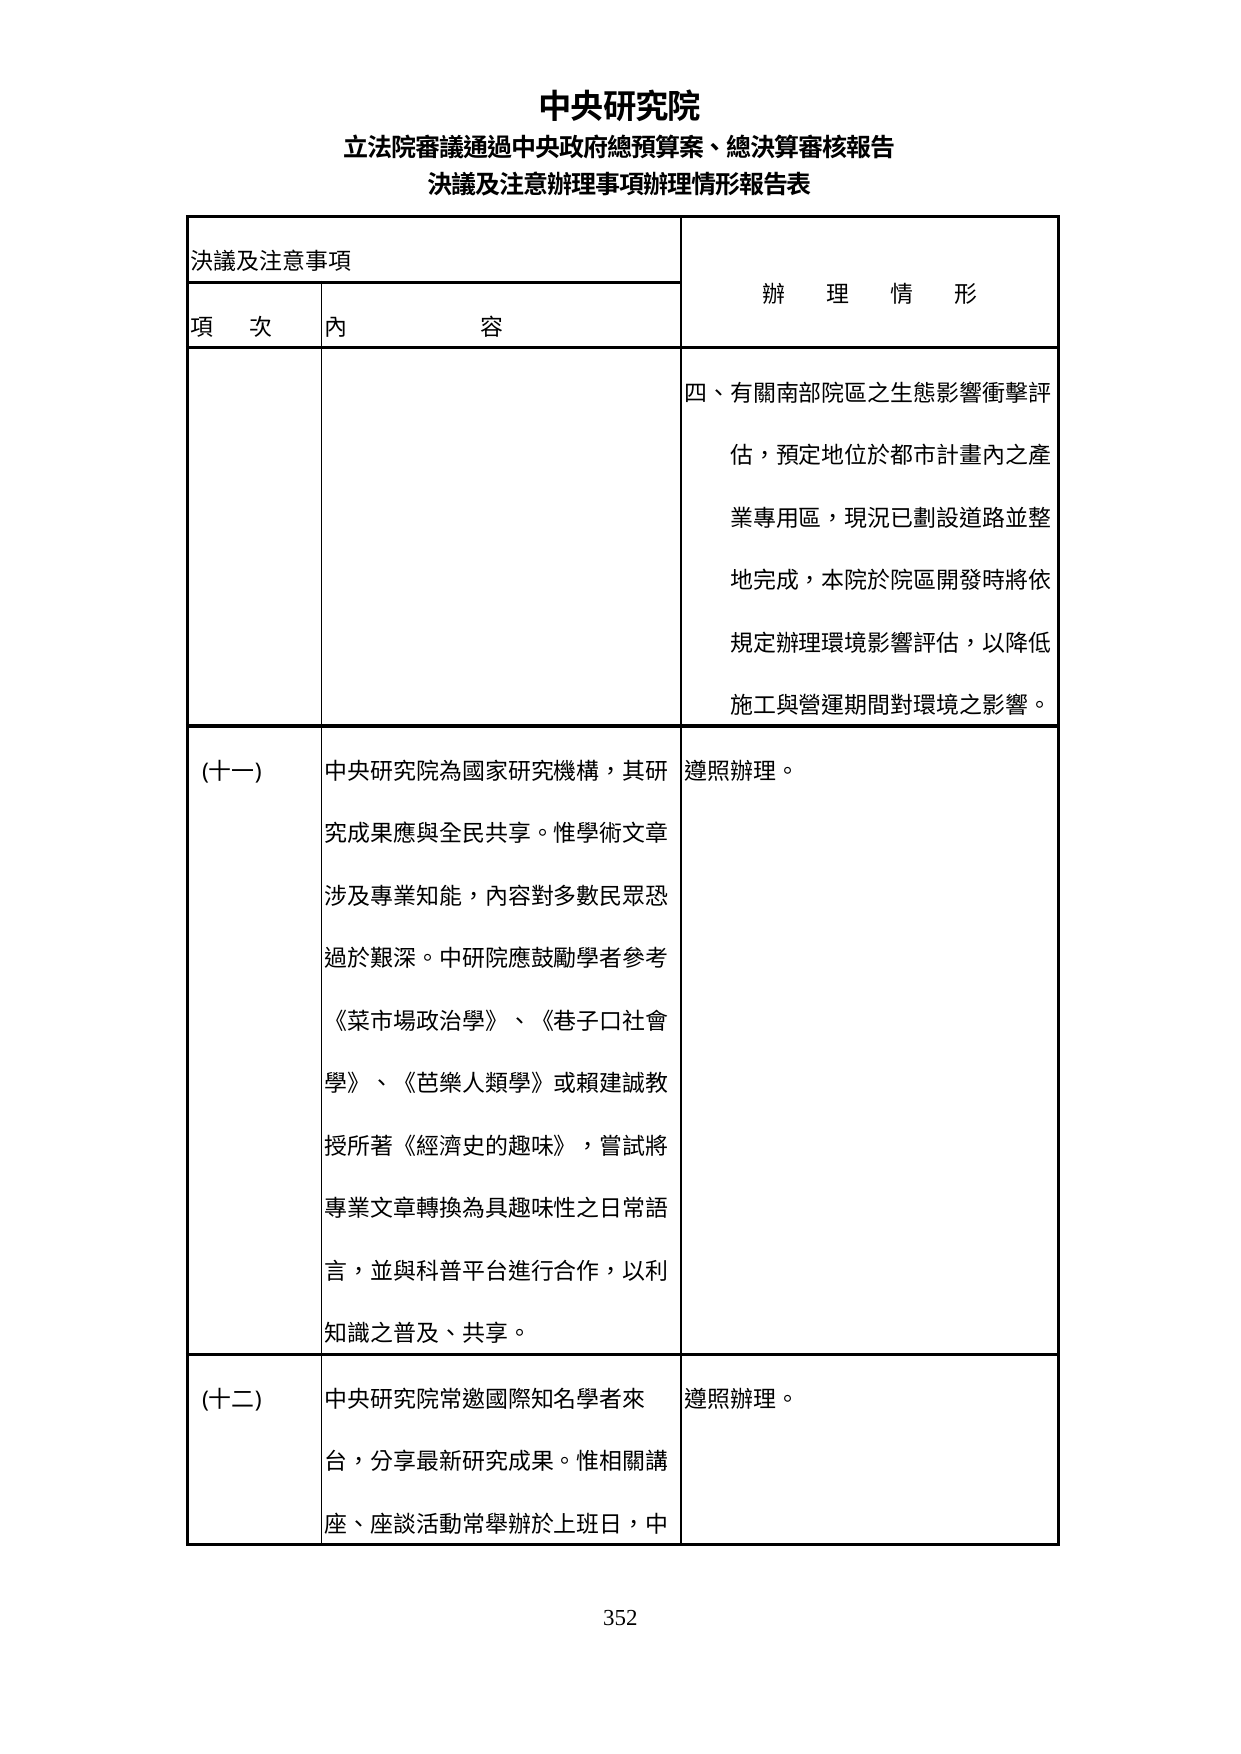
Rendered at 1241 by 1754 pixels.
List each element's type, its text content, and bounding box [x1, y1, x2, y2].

table_cell 遵照辦理。 [682, 1356, 1057, 1543]
table_cell 中央研究院常邀國際知名學者來台，分享最新研究成果。惟相關講座、座談活動常舉辦於上班日，中 [322, 1356, 680, 1543]
table_cell (十二) [189, 1356, 321, 1543]
table_cell [189, 349, 321, 724]
table_cell 項 次 [189, 284, 321, 346]
table_cell 遵照辦理。 [682, 728, 1057, 1352]
table_cell 中央研究院為國家研究機構，其研究成果應與全民共享。惟學術文章涉及專業知能，內容對多數民眾恐過於艱深。中研院應鼓勵學者參考《菜市場政治學》、《巷子口社會學》、《芭樂人類學》或賴建誠教授所著《經濟史的趣味》，嘗試將專業文章轉換為具趣味性之日常語言，並與科普平台進行合作，以利知識之普及、共享。 [322, 728, 680, 1352]
table_cell 四、有關南部院區之生態影響衝擊評估，預定地位於都市計畫內之產業專用區，現況已劃設道路並整地完成，本院於院區開發時將依規定辦理環境影響評估，以降低施工與營運期間對環境之影響。 [682, 349, 1057, 724]
table_header 辦 理 情 形 [682, 218, 1057, 346]
table_cell [322, 349, 680, 724]
table_cell (十一) [189, 728, 321, 1352]
table_header 決議及注意事項 [189, 218, 680, 281]
table_cell 內 容 [322, 284, 680, 346]
